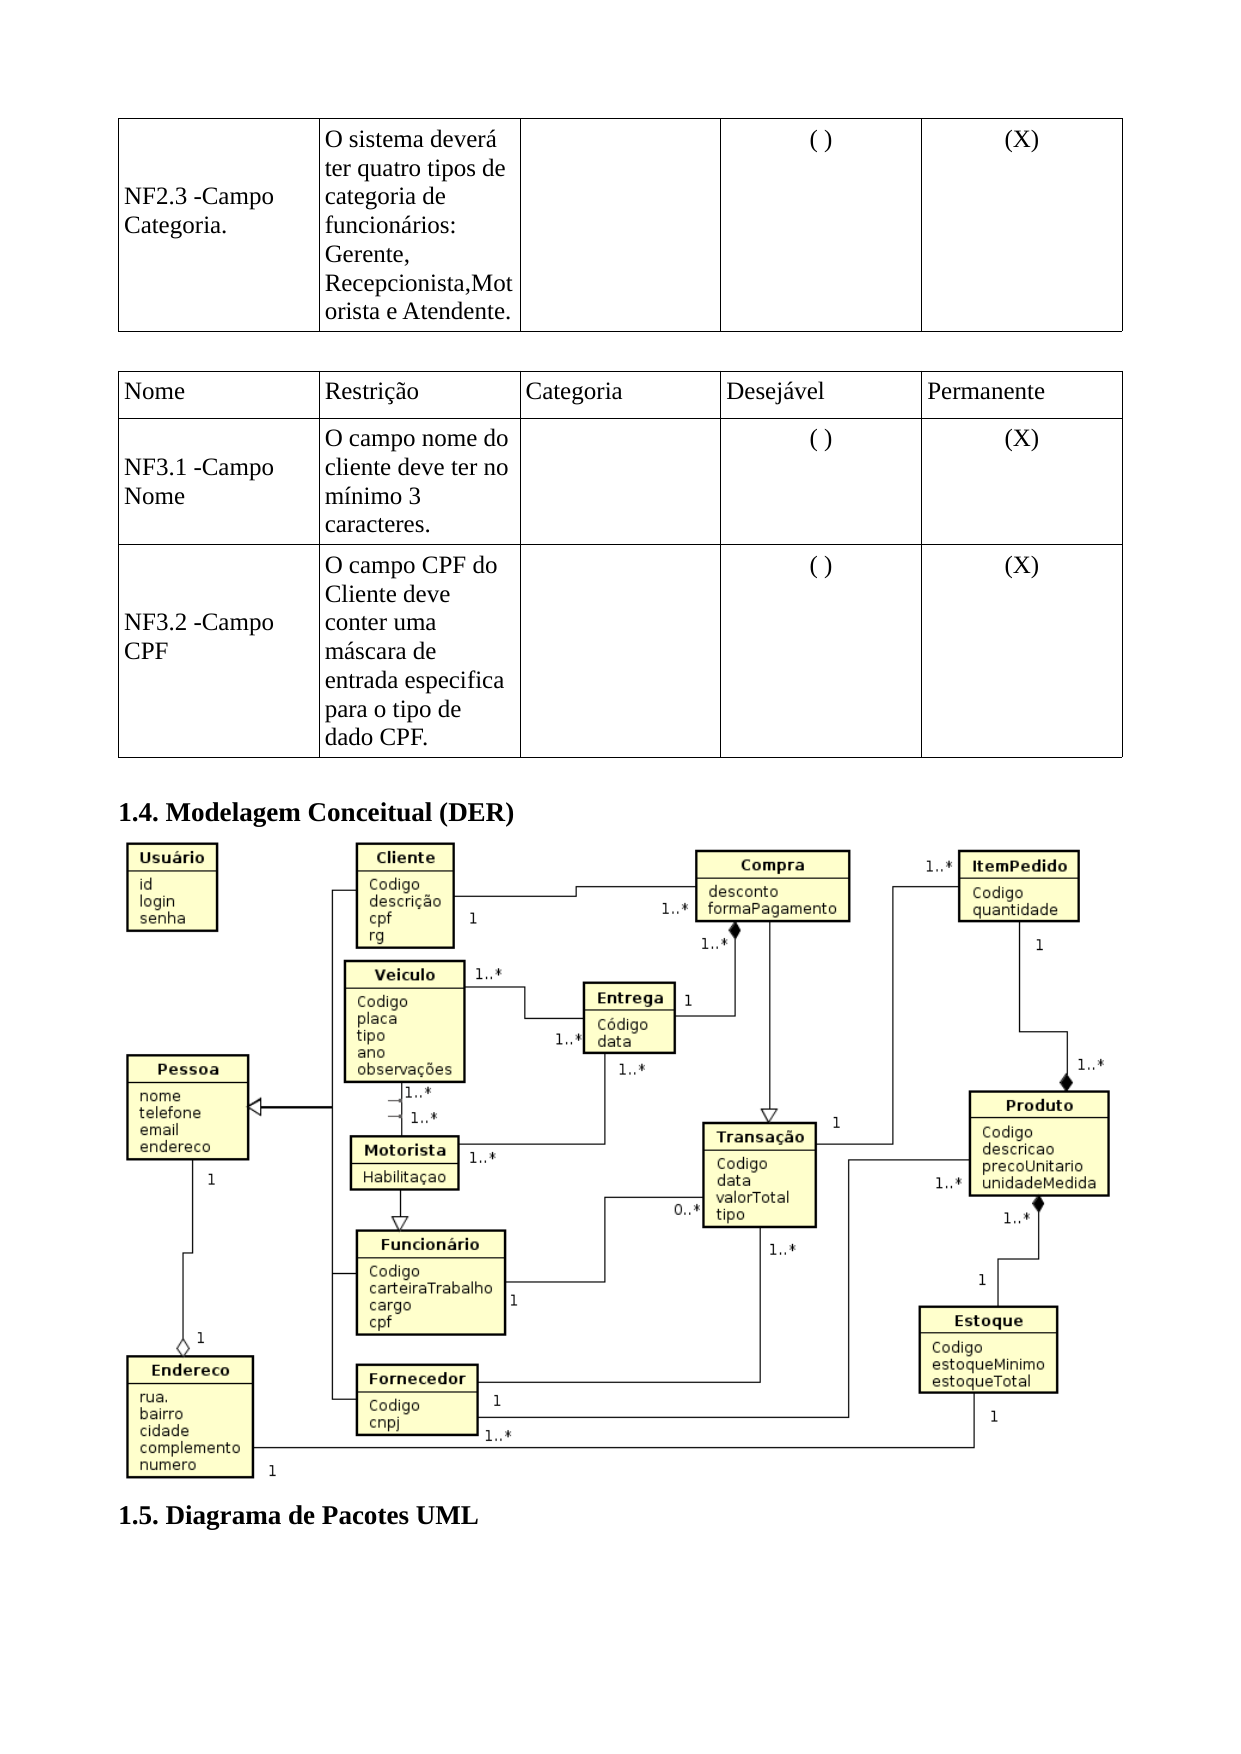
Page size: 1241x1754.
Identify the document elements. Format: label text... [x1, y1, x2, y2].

table_header Permanente [922, 372, 1122, 417]
table_cell O campo CPF do Cliente deve conter uma máscara de entrada especifica para o tipo de dado CPF. [320, 545, 520, 757]
table_cell ( ) [721, 419, 921, 544]
table_cell [521, 119, 720, 331]
table_header Nome [119, 372, 319, 417]
table_cell ( ) [721, 545, 921, 757]
table_cell (X) [922, 545, 1122, 757]
table_header Desejável [721, 372, 921, 417]
table_cell ( ) [721, 119, 921, 331]
text 1.5. Diagrama de Pacotes UML [118, 1487, 1122, 1530]
table_cell [521, 545, 720, 757]
table_cell (X) [922, 119, 1122, 331]
table_header Restrição [320, 372, 520, 417]
table_cell NF3.1 -Campo Nome [119, 419, 319, 544]
table_cell O sistema deverá ter quatro tipos de categoria de funcionários: Gerente, Recepcionista,Motorista e Atendente. [320, 119, 520, 331]
table_cell [521, 419, 720, 544]
table_cell NF3.2 -Campo CPF [119, 545, 319, 757]
table_header Categoria [521, 372, 720, 417]
table_cell O campo nome do cliente deve ter no mínimo 3 caracteres. [320, 419, 520, 544]
picture [118, 839, 1123, 1487]
table_cell NF2.3 -Campo Categoria. [119, 119, 319, 331]
table_cell (X) [922, 419, 1122, 544]
text 1.4. Modelagem Conceitual (DER) [118, 797, 1122, 828]
